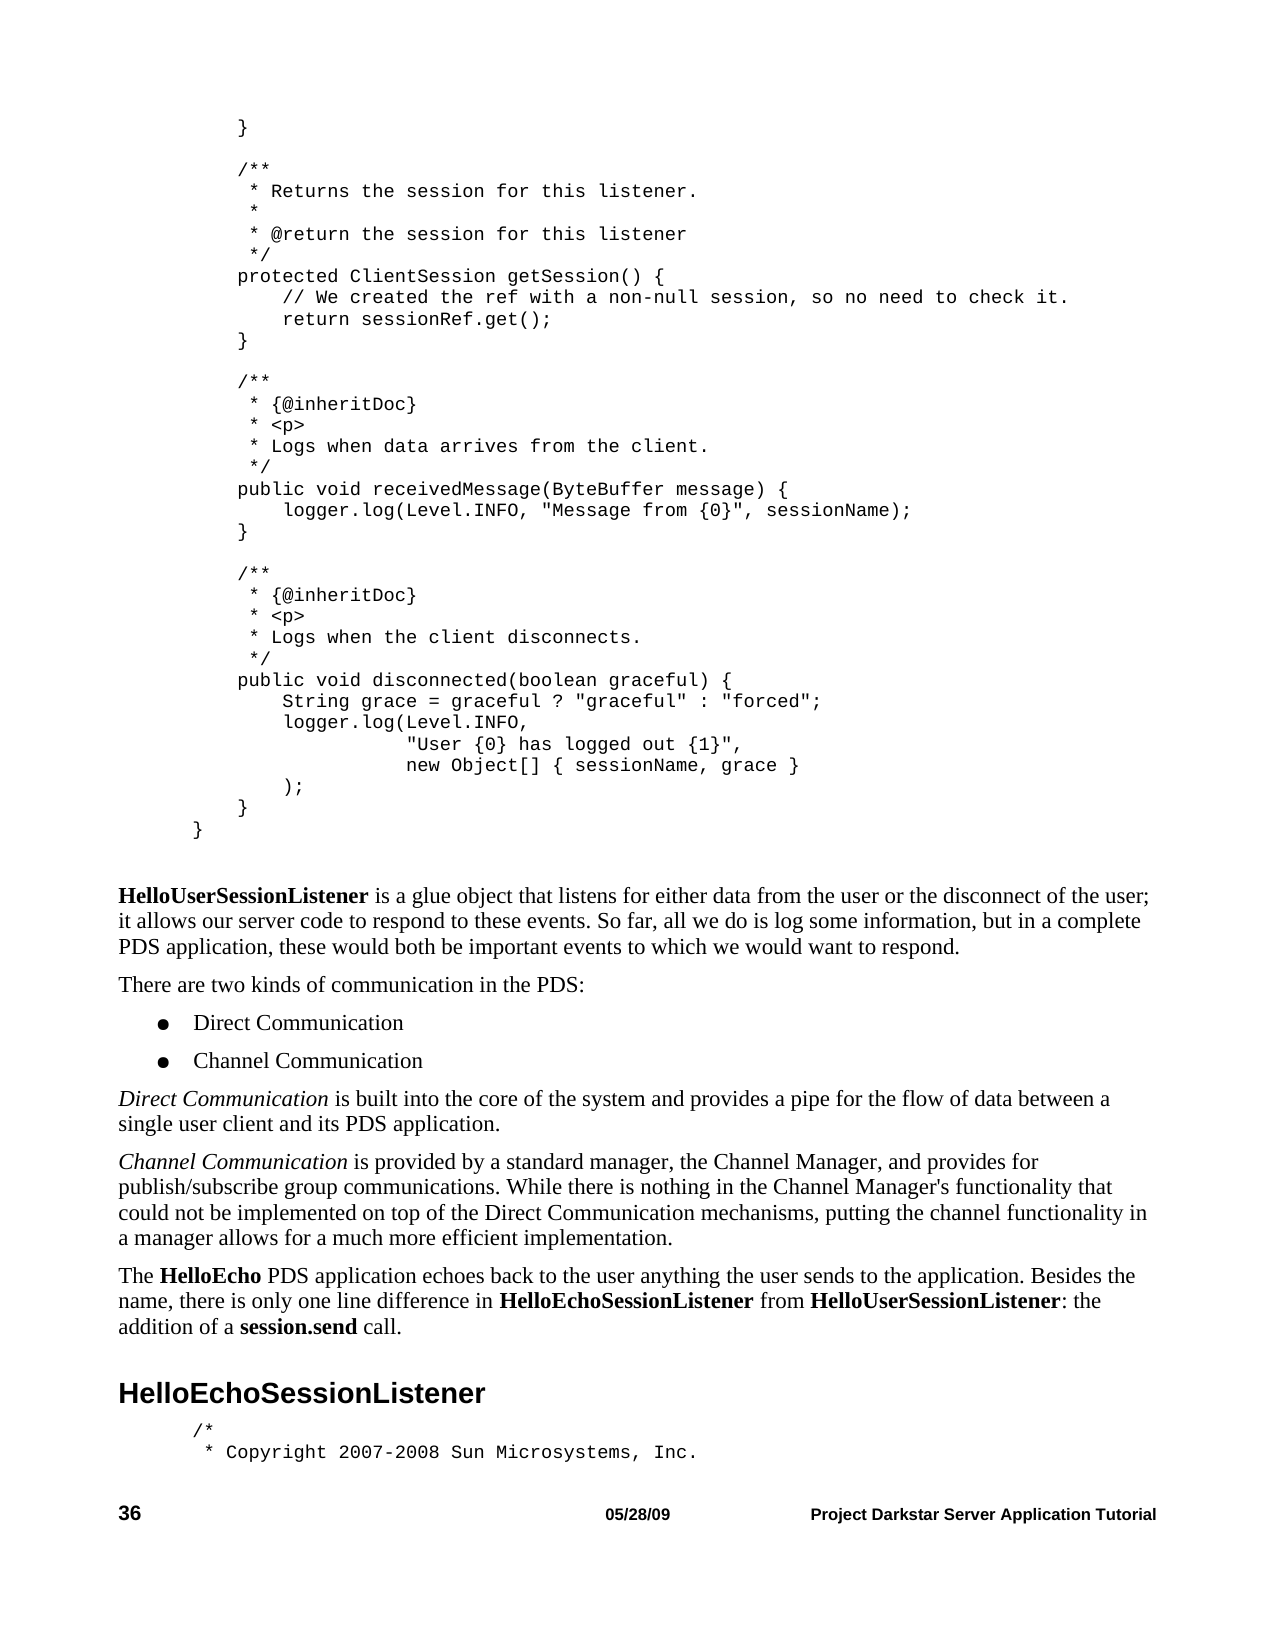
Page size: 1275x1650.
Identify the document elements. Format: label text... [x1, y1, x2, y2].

text * Logs when data arrives from the client. [192, 437, 1098, 458]
text String grace = graceful ? "graceful" : "forced"; [192, 692, 1098, 713]
text public void receivedMessage(ByteBuffer message) { [192, 479, 1098, 501]
text public void disconnected(boolean graceful) { [192, 671, 1098, 692]
text Channel Communication is provided by a standard manager, the Channel Manager, and provides for publish/subscribe group communications. While there is nothing in the Channel Manager's functionality that could not be implemented on top of the Direct Communication mechanisms, putting the channel functionality in a manager allows for a much more efficient implementation. [118, 1149, 1157, 1251]
text /** [192, 564, 1098, 586]
text * Returns the session for this listener. [192, 182, 1098, 203]
text /* [192, 1422, 1098, 1443]
text */ [192, 649, 1098, 671]
text * @return the session for this listener [192, 224, 1098, 246]
text new Object[] { sessionName, grace } [192, 756, 1098, 777]
text There are two kinds of communication in the PDS: [118, 972, 1157, 997]
text /** [192, 373, 1098, 394]
text * {@inheritDoc} [192, 586, 1098, 607]
text HelloUserSessionListener is a glue object that listens for either data from the user or the disconnect of the user; it allows our server code to respond to these events. So far, all we do is log some information, but in a complete PDS application, these would both be important events to which we would want to respond. [118, 883, 1157, 959]
text "User {0} has logged out {1}", [192, 734, 1098, 756]
text * Logs when the client disconnects. [192, 628, 1098, 649]
text } [192, 798, 1098, 819]
text Direct Communication is built into the core of the system and provides a pipe for the flow of data between a single user client and its PDS application. [118, 1086, 1157, 1136]
text } [192, 331, 1098, 352]
list Direct Communication [156, 1010, 1157, 1035]
text * Copyright 2007-2008 Sun Microsystems, Inc. [192, 1443, 1098, 1464]
text * {@inheritDoc} [192, 394, 1098, 416]
text * [192, 203, 1098, 224]
text * <p> [192, 607, 1098, 628]
text logger.log(Level.INFO, "Message from {0}", sessionName); [192, 501, 1098, 522]
text /** [192, 161, 1098, 182]
text return sessionRef.get(); [192, 309, 1098, 331]
text } [192, 118, 1098, 139]
text logger.log(Level.INFO, [192, 713, 1098, 734]
text The HelloEcho PDS application echoes back to the user anything the user sends to the application. Besides the name, there is only one line difference in HelloEchoSessionListener from HelloUserSessionListener: the addition of a session.send call. [118, 1263, 1157, 1339]
text // We created the ref with a non-null session, so no need to check it. [192, 288, 1098, 309]
text */ [192, 246, 1098, 267]
text } [192, 819, 1098, 862]
subtitle HelloEchoSessionListener [118, 1377, 1157, 1409]
text ); [192, 777, 1098, 798]
text * <p> [192, 416, 1098, 437]
text } [192, 522, 1098, 543]
text */ [192, 458, 1098, 479]
text protected ClientSession getSession() { [192, 267, 1098, 288]
list Channel Communication [156, 1048, 1157, 1073]
